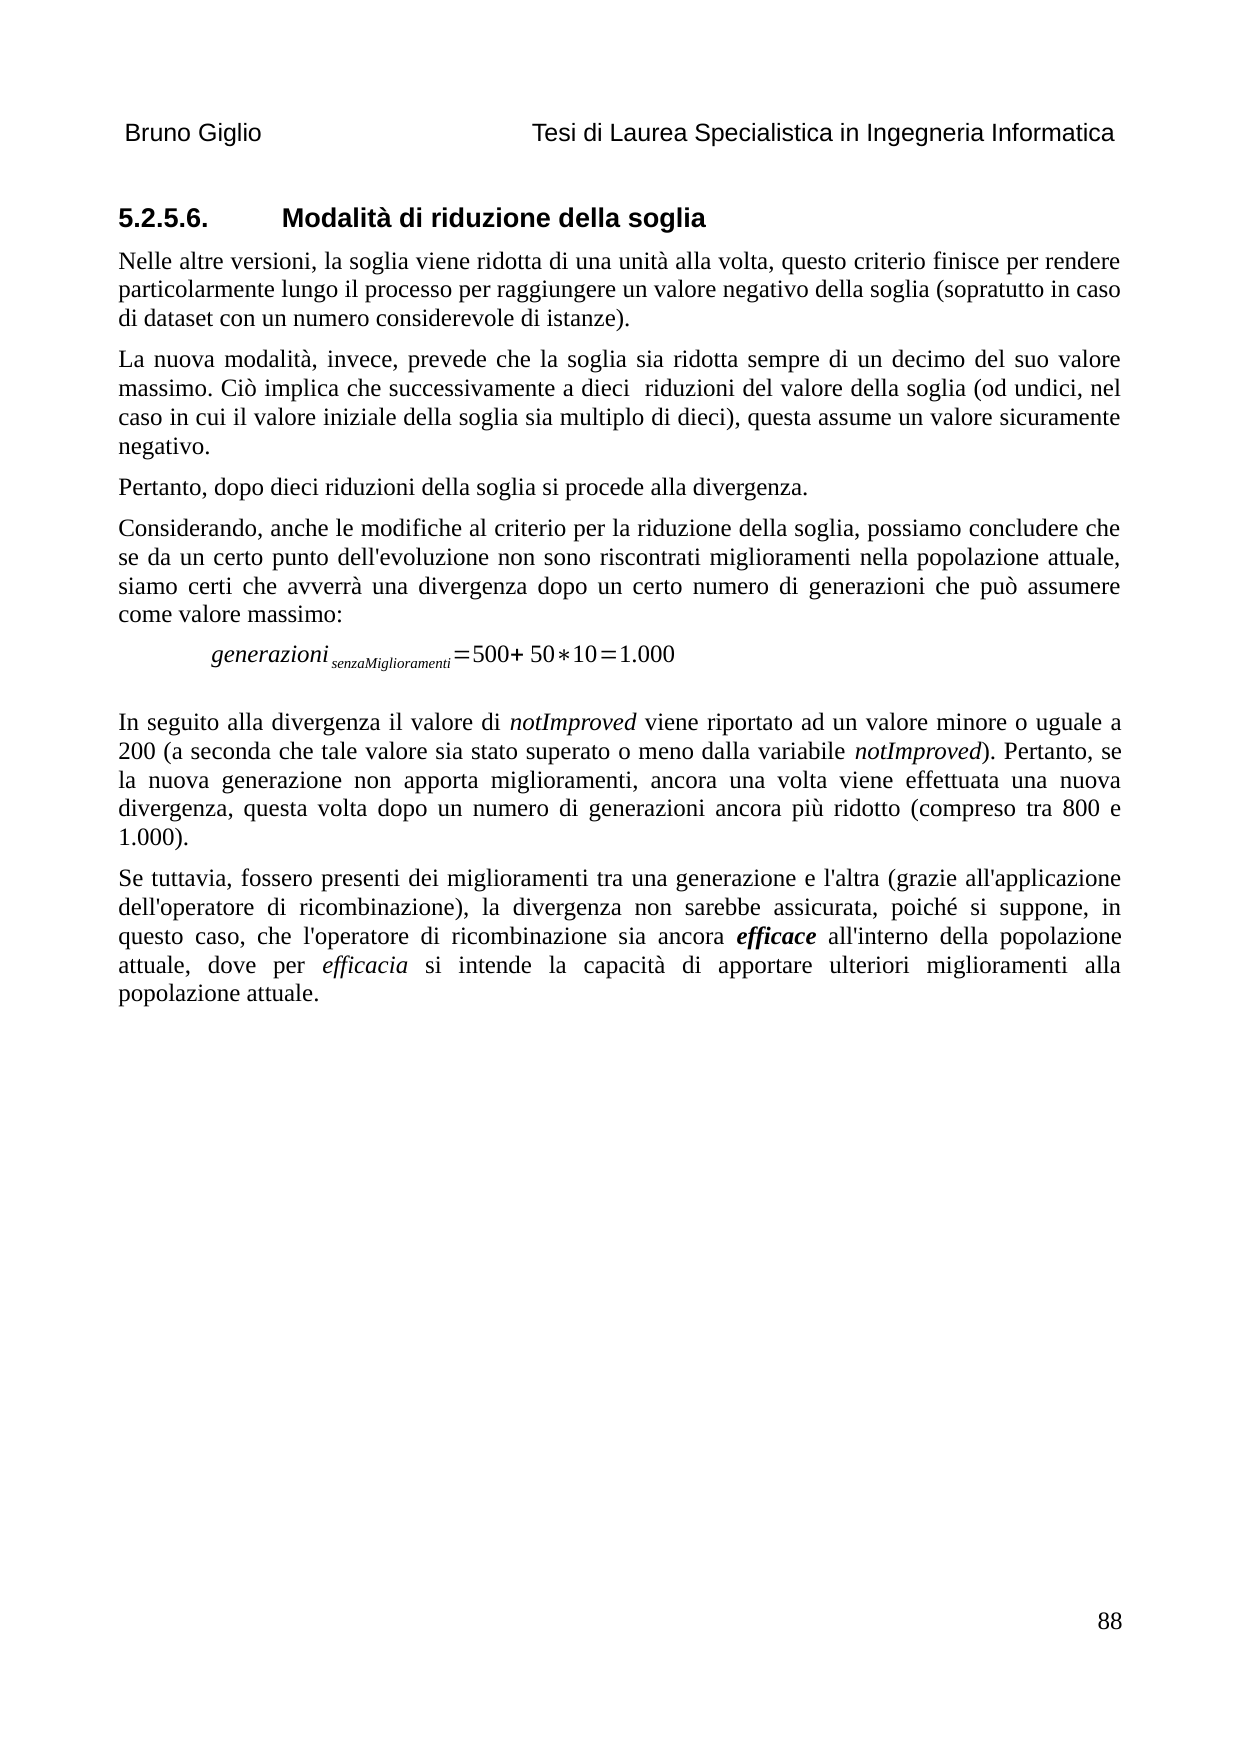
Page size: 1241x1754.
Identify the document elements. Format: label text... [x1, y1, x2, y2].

text Considerando, anche le modifiche al criterio per la riduzione della soglia, possiamo concludere che se da un certo punto dell'evoluzione non sono riscontrati miglioramenti nella popolazione attuale, siamo certi che avverrà una divergenza dopo un certo numero di generazioni che può assumere come valore massimo: [118, 513, 1122, 628]
subtitle Modalità di riduzione della soglia [118, 202, 1122, 233]
text Nelle altre versioni, la soglia viene ridotta di una unità alla volta, questo criterio finisce per rendere particolarmente lungo il processo per raggiungere un valore negativo della soglia (sopratutto in caso di dataset con un numero considerevole di istanze). [118, 246, 1122, 332]
text La nuova modalità, invece, prevede che la soglia sia ridotta sempre di un decimo del suo valore massimo. Ciò implica che successivamente a dieci riduzioni del valore della soglia (od undici, nel caso in cui il valore iniziale della soglia sia multiplo di dieci), questa assume un valore sicuramente negativo. [118, 344, 1122, 459]
text Se tuttavia, fossero presenti dei miglioramenti tra una generazione e l'altra (grazie all'applicazione dell'operatore di ricombinazione), la divergenza non sarebbe assicurata, poiché si suppone, in questo caso, che l'operatore di ricombinazione sia ancora efficace all'interno della popolazione attuale, dove per efficacia si intende la capacità di apportare ulteriori miglioramenti alla popolazione attuale. [118, 863, 1122, 1007]
text Pertanto, dopo dieci riduzioni della soglia si procede alla divergenza. [118, 472, 1122, 501]
text In seguito alla divergenza il valore di notImproved viene riportato ad un valore minore o uguale a 200 (a seconda che tale valore sia stato superato o meno dalla variabile notImproved). Pertanto, se la nuova generazione non apporta miglioramenti, ancora una volta viene effettuata una nuova divergenza, questa volta dopo un numero di generazioni ancora più ridotto (compreso tra 800 e 1.000). [118, 707, 1122, 851]
